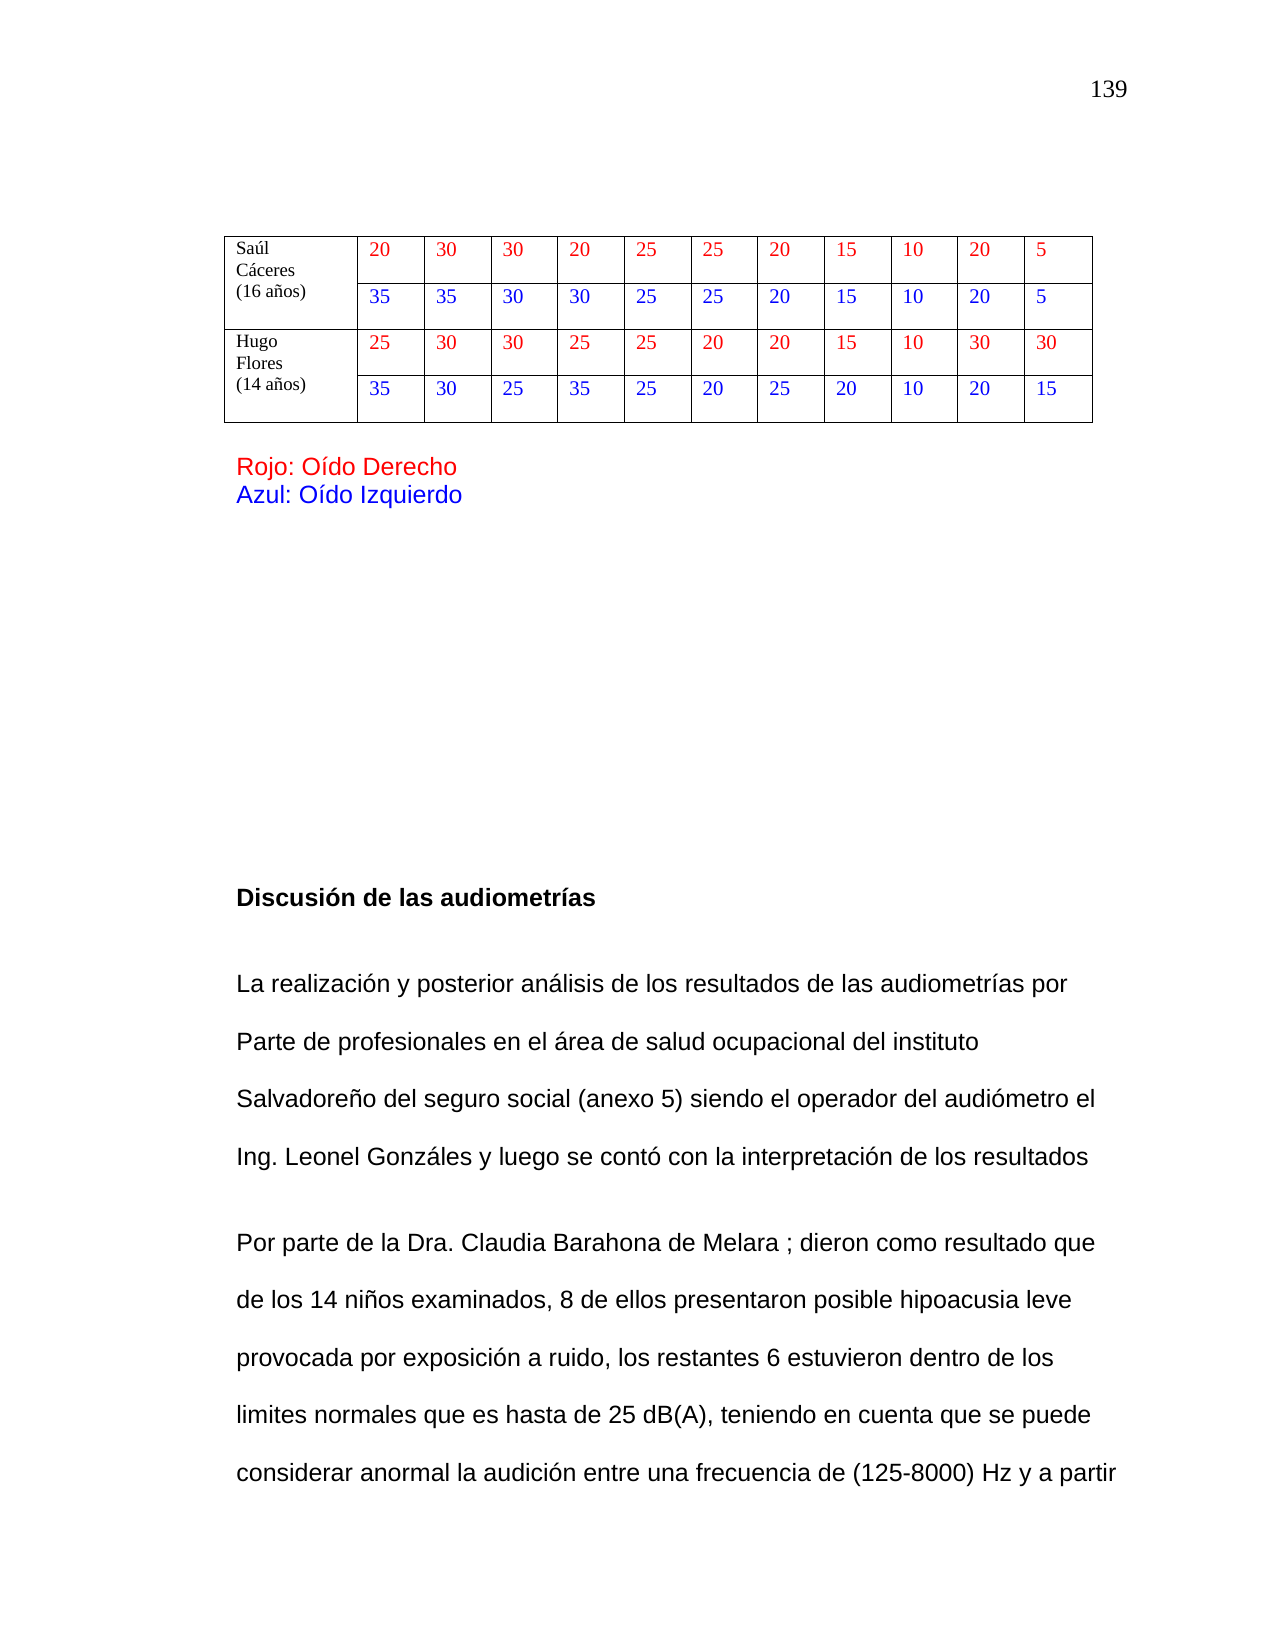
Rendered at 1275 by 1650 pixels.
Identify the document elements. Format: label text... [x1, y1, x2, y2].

table_cell 30 [958, 330, 1024, 375]
table_cell 25 [692, 284, 757, 329]
table_cell 20 [758, 237, 824, 283]
table_cell 25 [625, 237, 691, 283]
table_cell 5 [1025, 284, 1092, 329]
table_cell 30 [558, 284, 624, 329]
table_cell 35 [425, 284, 491, 329]
table_cell 5 [1025, 237, 1092, 283]
text Discusión de las audiometrías [236, 883, 1127, 911]
table_cell 20 [758, 330, 824, 375]
table_cell 20 [758, 284, 824, 329]
text La realización y posterior análisis de los resultados de las audiometrías por [236, 969, 1127, 998]
table_cell 20 [692, 330, 757, 375]
table_cell 30 [425, 237, 491, 283]
text Salvadoreño del seguro social (anexo 5) siendo el operador del audiómetro el Ing. Leonel Gonzáles y luego se contó con la interpretación de los resultados [236, 1084, 1127, 1170]
table_cell 25 [625, 284, 691, 329]
table_cell 25 [558, 330, 624, 375]
text Rojo: Oído Derecho [236, 451, 1127, 480]
table_cell 25 [625, 376, 691, 422]
table_cell 20 [958, 284, 1024, 329]
table_cell 25 [492, 376, 557, 422]
table_cell 35 [558, 376, 624, 422]
table_cell 15 [1025, 376, 1092, 422]
table_cell 30 [492, 330, 557, 375]
table_cell 25 [625, 330, 691, 375]
table_cell 15 [825, 284, 891, 329]
table_cell 10 [892, 376, 957, 422]
table_cell 30 [1025, 330, 1092, 375]
table_cell 30 [492, 237, 557, 283]
text Por parte de la Dra. Claudia Barahona de Melara ; dieron como resultado que de los 14 niños examinados, 8 de ellos presentaron posible hipoacusia leve provocada por exposición a ruido, los restantes 6 estuvieron dentro de los limites normales que es hasta de 25 dB(A), teniendo en cuenta que se puede considerar anormal la audición entre una frecuencia de (125-8000) Hz y a partir [236, 1228, 1127, 1486]
table_cell 20 [358, 237, 424, 283]
table_cell 10 [892, 237, 957, 283]
table_cell 25 [692, 237, 757, 283]
table_cell 10 [892, 330, 957, 375]
table_cell 20 [692, 376, 757, 422]
table_cell 15 [825, 330, 891, 375]
text Parte de profesionales en el área de salud ocupacional del instituto [236, 1026, 1127, 1055]
table_cell 30 [425, 376, 491, 422]
table_cell 15 [825, 237, 891, 283]
table_cell Hugo Flores (14 años) [225, 330, 357, 422]
text Azul: Oído Izquierdo [236, 480, 1127, 509]
table_cell 20 [825, 376, 891, 422]
table_cell 10 [892, 284, 957, 329]
table_cell 20 [558, 237, 624, 283]
table_cell 20 [958, 237, 1024, 283]
table_cell Saúl Cáceres (16 años) [225, 237, 357, 329]
table_cell 25 [358, 330, 424, 375]
table_cell 20 [958, 376, 1024, 422]
table_cell 30 [492, 284, 557, 329]
table_cell 35 [358, 376, 424, 422]
table_cell 25 [758, 376, 824, 422]
table_cell 35 [358, 284, 424, 329]
table_cell 30 [425, 330, 491, 375]
